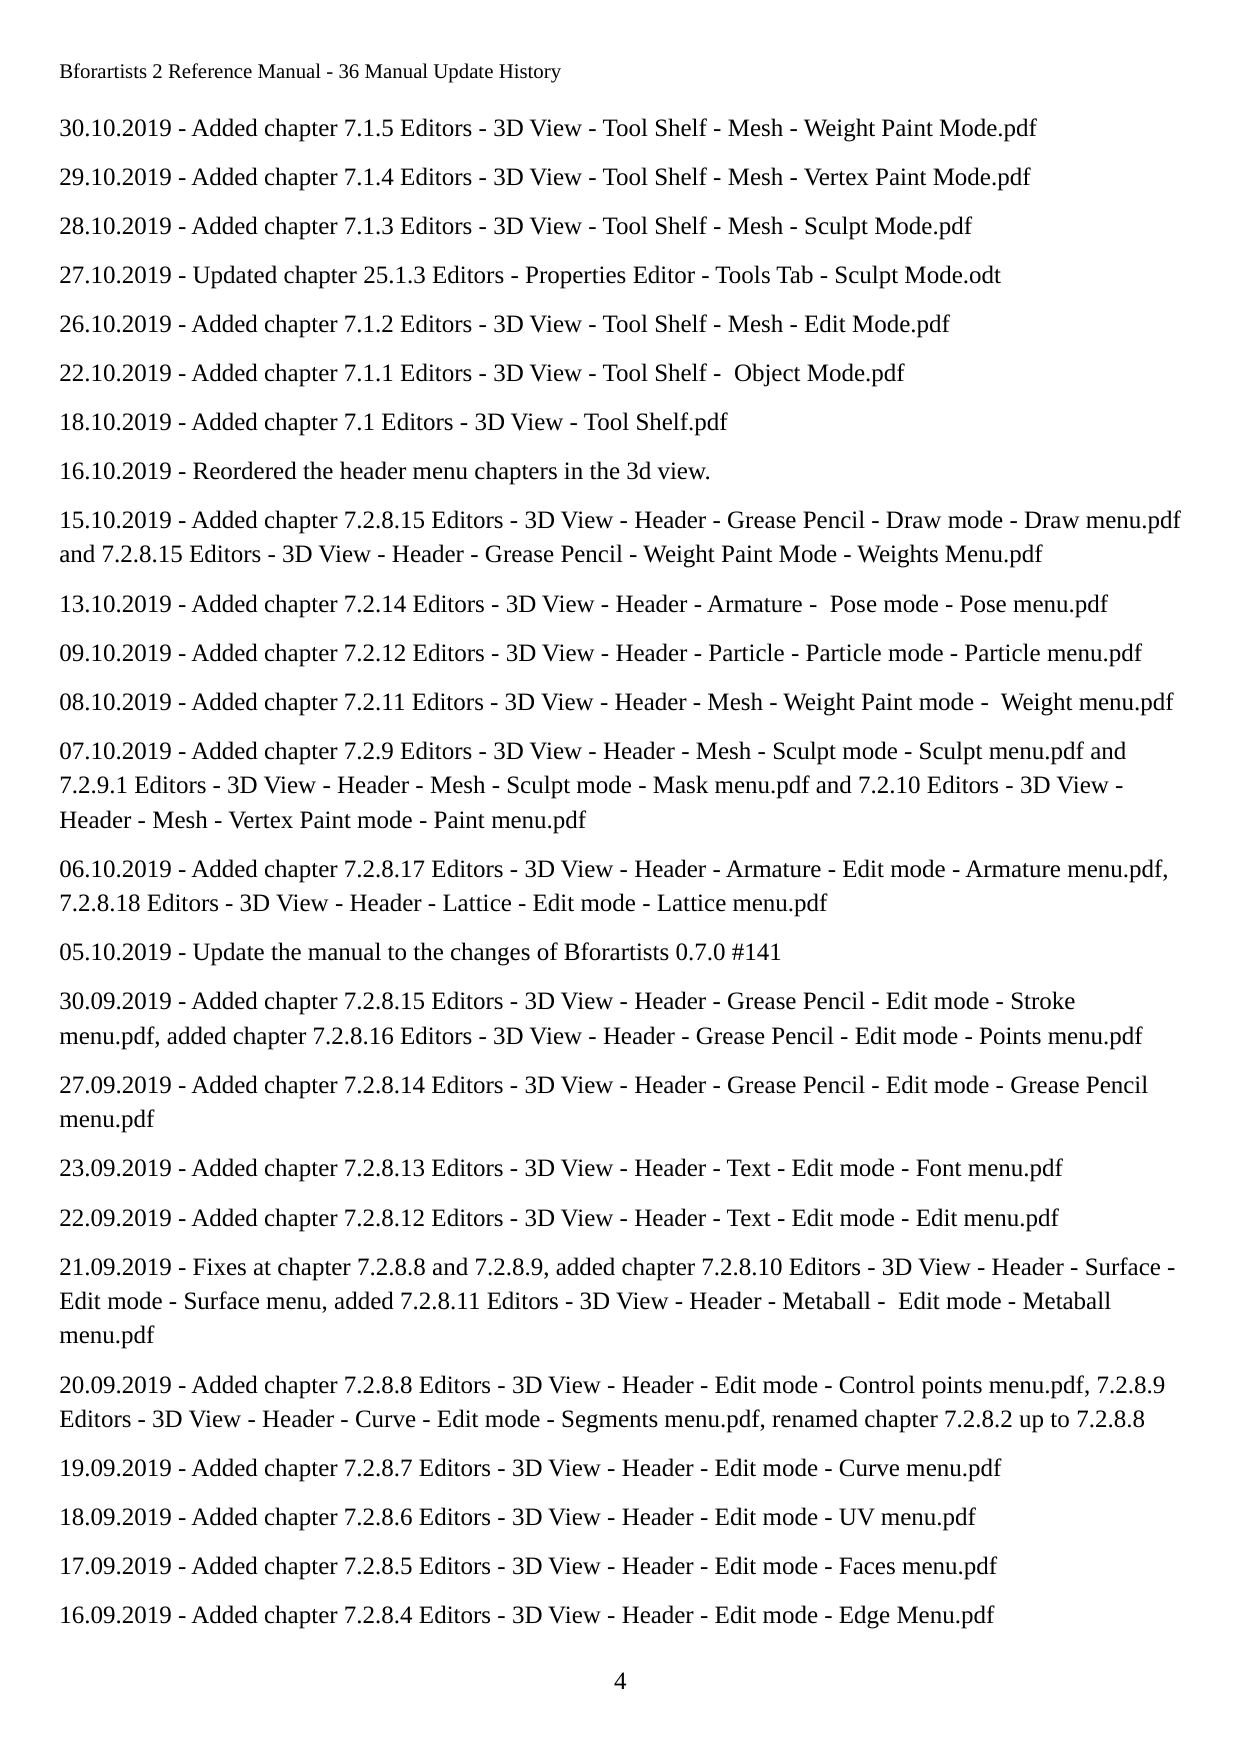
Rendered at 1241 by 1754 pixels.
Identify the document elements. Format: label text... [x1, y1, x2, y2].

text 30.10.2019 - Added chapter 7.1.5 Editors - 3D View - Tool Shelf - Mesh - Weight Paint Mode.pdf [59, 113, 1181, 141]
text 07.10.2019 - Added chapter 7.2.9 Editors - 3D View - Header - Mesh - Sculpt mode - Sculpt menu.pdf and 7.2.9.1 Editors - 3D View - Header - Mesh - Sculpt mode - Mask menu.pdf and 7.2.10 Editors - 3D View - Header - Mesh - Vertex Paint mode - Paint menu.pdf [59, 736, 1181, 833]
text 22.09.2019 - Added chapter 7.2.8.12 Editors - 3D View - Header - Text - Edit mode - Edit menu.pdf [59, 1203, 1181, 1231]
text 30.09.2019 - Added chapter 7.2.8.15 Editors - 3D View - Header - Grease Pencil - Edit mode - Stroke menu.pdf, added chapter 7.2.8.16 Editors - 3D View - Header - Grease Pencil - Edit mode - Points menu.pdf [59, 986, 1181, 1050]
text 18.09.2019 - Added chapter 7.2.8.6 Editors - 3D View - Header - Edit mode - UV menu.pdf [59, 1502, 1181, 1531]
text 16.10.2019 - Reordered the header menu chapters in the 3d view. [59, 456, 1181, 485]
text 05.10.2019 - Update the manual to the changes of Bforartists 0.7.0 #141 [59, 937, 1181, 966]
text 26.10.2019 - Added chapter 7.1.2 Editors - 3D View - Tool Shelf - Mesh - Edit Mode.pdf [59, 309, 1181, 338]
text 29.10.2019 - Added chapter 7.1.4 Editors - 3D View - Tool Shelf - Mesh - Vertex Paint Mode.pdf [59, 162, 1181, 190]
text 28.10.2019 - Added chapter 7.1.3 Editors - 3D View - Tool Shelf - Mesh - Sculpt Mode.pdf [59, 211, 1181, 239]
text 18.10.2019 - Added chapter 7.1 Editors - 3D View - Tool Shelf.pdf [59, 407, 1181, 436]
text 27.10.2019 - Updated chapter 25.1.3 Editors - Properties Editor - Tools Tab - Sculpt Mode.odt [59, 260, 1181, 288]
text 27.09.2019 - Added chapter 7.2.8.14 Editors - 3D View - Header - Grease Pencil - Edit mode - Grease Pencil menu.pdf [59, 1070, 1181, 1133]
text 16.09.2019 - Added chapter 7.2.8.4 Editors - 3D View - Header - Edit mode - Edge Menu.pdf [59, 1600, 1181, 1629]
text 13.10.2019 - Added chapter 7.2.14 Editors - 3D View - Header - Armature - Pose mode - Pose menu.pdf [59, 589, 1181, 617]
text 08.10.2019 - Added chapter 7.2.11 Editors - 3D View - Header - Mesh - Weight Paint mode - Weight menu.pdf [59, 687, 1181, 716]
text 19.09.2019 - Added chapter 7.2.8.7 Editors - 3D View - Header - Edit mode - Curve menu.pdf [59, 1453, 1181, 1482]
text 15.10.2019 - Added chapter 7.2.8.15 Editors - 3D View - Header - Grease Pencil - Draw mode - Draw menu.pdf and 7.2.8.15 Editors - 3D View - Header - Grease Pencil - Weight Paint Mode - Weights Menu.pdf [59, 505, 1181, 568]
text 09.10.2019 - Added chapter 7.2.12 Editors - 3D View - Header - Particle - Particle mode - Particle menu.pdf [59, 638, 1181, 666]
text 22.10.2019 - Added chapter 7.1.1 Editors - 3D View - Tool Shelf - Object Mode.pdf [59, 358, 1181, 387]
text 17.09.2019 - Added chapter 7.2.8.5 Editors - 3D View - Header - Edit mode - Faces menu.pdf [59, 1551, 1181, 1580]
text 21.09.2019 - Fixes at chapter 7.2.8.8 and 7.2.8.9, added chapter 7.2.8.10 Editors - 3D View - Header - Surface - Edit mode - Surface menu, added 7.2.8.11 Editors - 3D View - Header - Metaball - Edit mode - Metaball menu.pdf [59, 1252, 1181, 1349]
text 20.09.2019 - Added chapter 7.2.8.8 Editors - 3D View - Header - Edit mode - Control points menu.pdf, 7.2.8.9 Editors - 3D View - Header - Curve - Edit mode - Segments menu.pdf, renamed chapter 7.2.8.2 up to 7.2.8.8 [59, 1370, 1181, 1433]
text 06.10.2019 - Added chapter 7.2.8.17 Editors - 3D View - Header - Armature - Edit mode - Armature menu.pdf, 7.2.8.18 Editors - 3D View - Header - Lattice - Edit mode - Lattice menu.pdf [59, 854, 1181, 917]
text 23.09.2019 - Added chapter 7.2.8.13 Editors - 3D View - Header - Text - Edit mode - Font menu.pdf [59, 1153, 1181, 1182]
